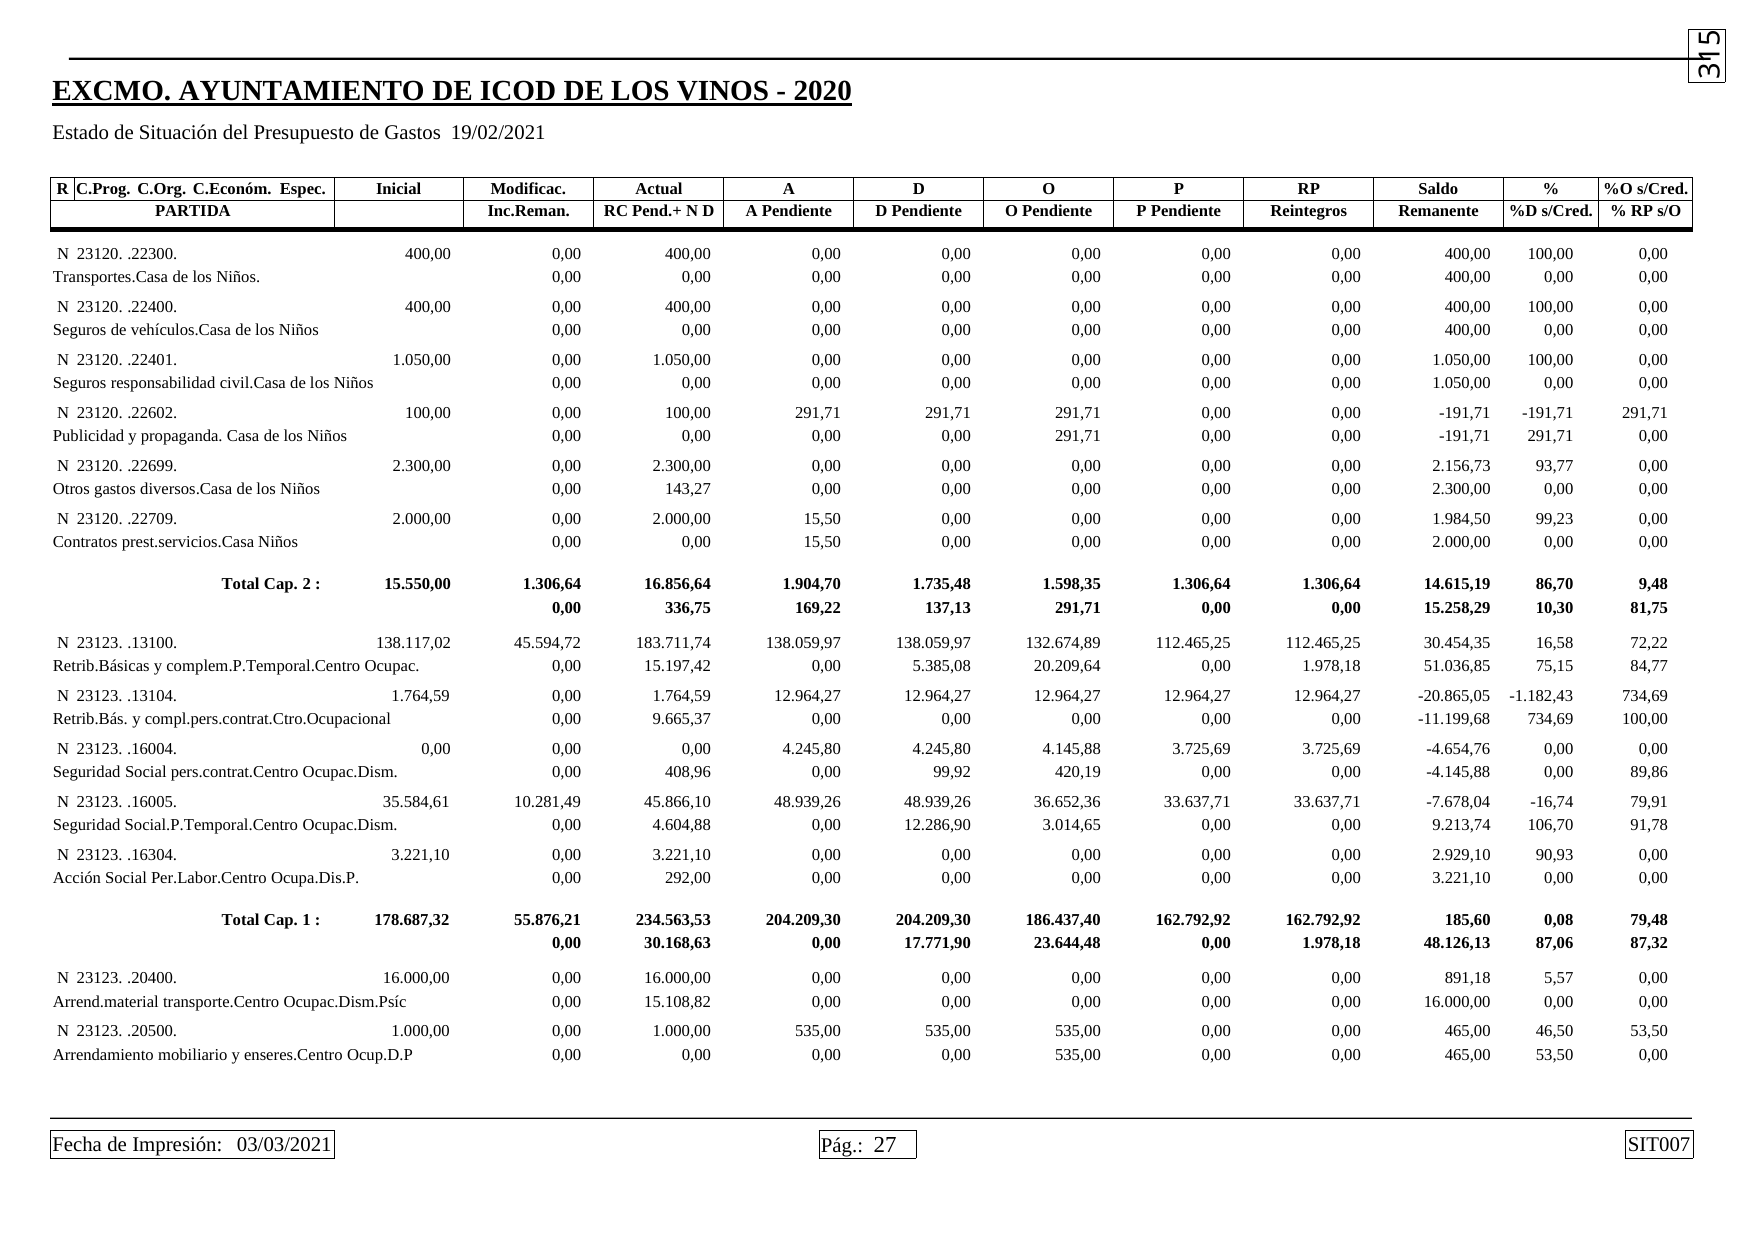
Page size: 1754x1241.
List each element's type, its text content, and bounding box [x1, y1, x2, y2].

table_cell 9,48 [1596, 563, 1672, 596]
table_cell N 23123. .16004. 0,00 [48, 734, 482, 760]
table_cell 14.615,19 [1388, 563, 1498, 596]
table_cell 0,00 [482, 504, 607, 530]
table_cell 23.644,48 [997, 931, 1126, 961]
table_cell -1.182,43 [1498, 681, 1596, 707]
table_cell [374, 478, 482, 504]
table_cell 0,00 [867, 318, 997, 345]
table_cell 51.036,85 [1388, 654, 1498, 681]
table_cell 535,00 [997, 1016, 1126, 1043]
table_cell 0,00 [1126, 1016, 1256, 1043]
table_cell 0,00 [737, 478, 867, 504]
table_cell 0,00 [1596, 840, 1672, 866]
table_cell 100,00 [374, 398, 482, 424]
table_cell -16,74 [1498, 787, 1596, 813]
table_cell 400,00 [1388, 292, 1498, 318]
table_header Saldo [1374, 178, 1503, 200]
table_cell 0,00 [482, 478, 607, 504]
table_cell Otros gastos diversos.Casa de los Niños [48, 478, 374, 504]
table_cell 336,75 [607, 596, 737, 625]
table_cell 0,00 [1596, 1043, 1672, 1069]
table_cell 0,00 [737, 318, 867, 345]
table_cell Arrend.material transporte.Centro Ocupac.Dism.Psíc [48, 990, 482, 1016]
table_cell 55.876,21 [482, 899, 607, 931]
table_header O [984, 178, 1113, 200]
table_cell 2.000,00 [374, 504, 482, 530]
table_cell 30.454,35 [1388, 625, 1498, 654]
table_cell Acción Social Per.Labor.Centro Ocupa.Dis.P. [48, 866, 482, 898]
table_cell 0,00 [482, 345, 607, 371]
table_cell 169,22 [737, 596, 867, 625]
table_cell 0,00 [997, 478, 1126, 504]
table_cell 0,00 [1126, 840, 1256, 866]
table_cell [335, 201, 463, 227]
table_cell 0,00 [1126, 530, 1256, 563]
table_cell 0,00 [1256, 840, 1388, 866]
table_cell 0,00 [482, 265, 607, 292]
table_header 0,00 [737, 239, 867, 265]
table_cell 15.258,29 [1388, 596, 1498, 625]
table_cell Seguros de vehículos.Casa de los Niños [48, 318, 374, 345]
table_cell 0,00 [997, 840, 1126, 866]
table_cell 5,57 [1498, 961, 1596, 990]
table_cell [374, 596, 482, 625]
table_cell 0,00 [1596, 318, 1672, 345]
table_cell 1.306,64 [1126, 563, 1256, 596]
table_header RP [1244, 178, 1373, 200]
table_cell 0,00 [1256, 398, 1388, 424]
table_cell 183.711,74 [607, 625, 737, 654]
table_header Inicial [335, 178, 463, 200]
table_cell Contratos prest.servicios.Casa Niños [48, 530, 374, 563]
table_cell 84,77 [1596, 654, 1672, 681]
table_cell 0,00 [1596, 424, 1672, 451]
table_cell [374, 424, 482, 451]
table_cell 0,00 [1256, 707, 1388, 733]
table_cell 0,00 [1126, 478, 1256, 504]
table_cell 143,27 [607, 478, 737, 504]
table_cell 0,00 [1126, 813, 1256, 839]
table_cell 234.563,53 [607, 899, 737, 931]
table_cell 45.866,10 [607, 787, 737, 813]
table_cell 2.300,00 [607, 451, 737, 477]
table_cell 0,00 [1126, 424, 1256, 451]
table_cell 0,00 [1596, 451, 1672, 477]
table_cell 12.964,27 [1126, 681, 1256, 707]
table_cell 0,00 [1126, 265, 1256, 292]
table_cell 0,00 [997, 265, 1126, 292]
table_cell 0,00 [1126, 990, 1256, 1016]
table_cell 0,00 [737, 840, 867, 866]
table_cell Total Cap. 2 : [48, 563, 374, 596]
table_cell 100,00 [1596, 707, 1672, 733]
table_cell 0,00 [997, 707, 1126, 733]
table_cell PARTIDA [51, 201, 334, 227]
table_cell 0,00 [867, 707, 997, 733]
table_cell 535,00 [997, 1043, 1126, 1069]
table_cell -11.199,68 [1388, 707, 1498, 733]
table_header 0,00 [997, 239, 1126, 265]
table_cell 0,00 [867, 345, 997, 371]
table_cell 0,00 [1256, 596, 1388, 625]
table_cell 15,50 [737, 530, 867, 563]
text 315 [1689, 31, 1724, 82]
table_cell N 23120. .22709. [48, 504, 374, 530]
table_cell 137,13 [867, 596, 997, 625]
table_cell 185,60 [1388, 899, 1498, 931]
table_cell -7.678,04 [1388, 787, 1498, 813]
table_cell 0,00 [867, 961, 997, 990]
table_cell 0,00 [607, 318, 737, 345]
table_cell 4.604,88 [607, 813, 737, 839]
table_cell 17.771,90 [867, 931, 997, 961]
table_cell 420,19 [997, 760, 1126, 787]
table_cell 0,00 [1256, 813, 1388, 839]
table_cell 0,00 [1596, 530, 1672, 563]
table_cell 33.637,71 [1126, 787, 1256, 813]
table_cell 0,00 [737, 760, 867, 787]
table_cell 0,00 [867, 1043, 997, 1069]
table_cell 291,71 [997, 398, 1126, 424]
table_cell 891,18 [1388, 961, 1498, 990]
table_cell 12.964,27 [1256, 681, 1388, 707]
table_cell 0,00 [482, 681, 607, 707]
table_header 400,00 [1388, 239, 1498, 265]
table_cell 0,00 [867, 424, 997, 451]
table_cell 15.550,00 [374, 563, 482, 596]
table_cell 75,15 [1498, 654, 1596, 681]
table_cell Publicidad y propaganda. Casa de los Niños [48, 424, 374, 451]
table_cell 15,50 [737, 504, 867, 530]
table_cell 0,00 [1498, 371, 1596, 398]
table_cell 0,00 [1126, 760, 1256, 787]
text Estado de Situación del Presupuesto de Gastos 19/02/2021 [52, 120, 1704, 144]
table_cell [374, 530, 482, 563]
table_cell 0,00 [482, 424, 607, 451]
table_cell N 23123. .13100. [48, 625, 374, 654]
table_cell 0,00 [997, 292, 1126, 318]
table_cell 1.735,48 [867, 563, 997, 596]
table_cell 1.000,00 [607, 1016, 737, 1043]
table_header 0,00 [482, 239, 607, 265]
table_cell 535,00 [737, 1016, 867, 1043]
table_cell 0,00 [482, 1016, 607, 1043]
table_cell 9.213,74 [1388, 813, 1498, 839]
table_cell 0,00 [482, 398, 607, 424]
table_cell 1.598,35 [997, 563, 1126, 596]
table_cell 0,00 [482, 654, 607, 681]
table_cell 465,00 [1388, 1016, 1498, 1043]
table_header 0,00 [1256, 239, 1388, 265]
table_cell 162.792,92 [1256, 899, 1388, 931]
table_header %O s/Cred. [1599, 178, 1692, 200]
table_cell 1.306,64 [1256, 563, 1388, 596]
table_cell [374, 318, 482, 345]
table_cell 0,00 [867, 478, 997, 504]
table_cell [48, 931, 482, 961]
table_cell 0,00 [867, 265, 997, 292]
table_header Actual [594, 178, 723, 200]
table_cell 12.964,27 [997, 681, 1126, 707]
table_cell 53,50 [1498, 1043, 1596, 1069]
table_cell 0,00 [1498, 530, 1596, 563]
table_cell 1.050,00 [1388, 345, 1498, 371]
table_cell 138.117,02 [374, 625, 482, 654]
table_header 0,00 [867, 239, 997, 265]
table_cell 0,00 [482, 760, 607, 787]
table_header C.Prog. C.Org. C.Económ. Espec. [75, 178, 334, 200]
table_cell 87,06 [1498, 931, 1596, 961]
table_cell 0,00 [737, 371, 867, 398]
table_cell 10.281,49 [482, 787, 607, 813]
table_cell 0,08 [1498, 899, 1596, 931]
table_cell 0,00 [1256, 1043, 1388, 1069]
table_cell 0,00 [1498, 318, 1596, 345]
table_cell N 23120. .22401. [48, 345, 374, 371]
table_cell 0,00 [997, 345, 1126, 371]
table_cell 291,71 [997, 424, 1126, 451]
table_cell 0,00 [867, 292, 997, 318]
table_cell N 23123. .20500. 1.000,00 [48, 1016, 482, 1043]
table_cell D Pendiente [854, 201, 983, 227]
table_cell 0,00 [1256, 478, 1388, 504]
table_cell 72,22 [1596, 625, 1672, 654]
table_cell N 23123. .20400. 16.000,00 [48, 961, 482, 990]
table_cell 12.286,90 [867, 813, 997, 839]
table_cell 2.156,73 [1388, 451, 1498, 477]
table_cell 0,00 [607, 1043, 737, 1069]
subtitle EXCMO. AYUNTAMIENTO DE ICOD DE LOS VINOS - 2020 [52, 73, 1704, 107]
table_cell Inc.Reman. [464, 201, 593, 227]
table_cell 30.168,63 [607, 931, 737, 961]
table_cell 93,77 [1498, 451, 1596, 477]
table_cell 0,00 [607, 265, 737, 292]
table_cell 48.939,26 [737, 787, 867, 813]
table_cell 0,00 [482, 961, 607, 990]
table_cell 46,50 [1498, 1016, 1596, 1043]
table_cell 0,00 [1126, 345, 1256, 371]
table_cell Remanente [1374, 201, 1503, 227]
table_cell 138.059,97 [867, 625, 997, 654]
table_cell 162.792,92 [1126, 899, 1256, 931]
table_cell 0,00 [737, 990, 867, 1016]
table_cell 0,00 [737, 1043, 867, 1069]
table_cell 138.059,97 [737, 625, 867, 654]
table_cell 0,00 [607, 424, 737, 451]
table_cell 5.385,08 [867, 654, 997, 681]
table_cell RC Pend.+ N D [594, 201, 723, 227]
table_cell N 23123. .13104. 1.764,59 [48, 681, 482, 707]
table_cell 3.014,65 [997, 813, 1126, 839]
table_cell 0,00 [482, 813, 607, 839]
table_cell 1.050,00 [607, 345, 737, 371]
table_cell 0,00 [1256, 318, 1388, 345]
table_cell 2.000,00 [1388, 530, 1498, 563]
table_cell Seguridad Social.P.Temporal.Centro Ocupac.Dism. [48, 813, 482, 839]
table_cell 291,71 [1596, 398, 1672, 424]
table_cell 292,00 [607, 866, 737, 898]
table_cell P Pendiente [1114, 201, 1243, 227]
table_cell 112.465,25 [1126, 625, 1256, 654]
table_header 400,00 [607, 239, 737, 265]
table_cell Retrib.Básicas y complem.P.Temporal.Centro Ocupac. [48, 654, 482, 681]
table_cell 12.964,27 [737, 681, 867, 707]
table_cell 2.929,10 [1388, 840, 1498, 866]
table_cell 1.984,50 [1388, 504, 1498, 530]
table_cell 1.764,59 [607, 681, 737, 707]
table_cell 2.300,00 [1388, 478, 1498, 504]
table_cell 0,00 [1596, 866, 1672, 898]
table_cell 0,00 [997, 451, 1126, 477]
table_cell 0,00 [482, 707, 607, 733]
table_cell 9.665,37 [607, 707, 737, 733]
table_cell 3.725,69 [1126, 734, 1256, 760]
table_cell 89,86 [1596, 760, 1672, 787]
table_cell 0,00 [737, 866, 867, 898]
table_cell 0,00 [737, 707, 867, 733]
table_cell 33.637,71 [1256, 787, 1388, 813]
table_cell 4.245,80 [737, 734, 867, 760]
table_cell Total Cap. 1 : 178.687,32 [48, 899, 482, 931]
table_cell Transportes.Casa de los Niños. [48, 265, 374, 292]
table_cell 0,00 [1126, 318, 1256, 345]
table_cell -191,71 [1388, 398, 1498, 424]
table_cell 0,00 [737, 931, 867, 961]
table_cell 100,00 [1498, 292, 1596, 318]
table_cell N 23120. .22602. [48, 398, 374, 424]
table_cell N 23123. .16304. 3.221,10 [48, 840, 482, 866]
table_cell 0,00 [482, 866, 607, 898]
table_header A [724, 178, 853, 200]
table_cell 0,00 [1256, 345, 1388, 371]
table_header Modificac. [464, 178, 593, 200]
table_cell 0,00 [1498, 265, 1596, 292]
table_cell 99,92 [867, 760, 997, 787]
table_cell 0,00 [1256, 371, 1388, 398]
table_cell 204.209,30 [737, 899, 867, 931]
table_cell 132.674,89 [997, 625, 1126, 654]
table_cell [374, 371, 482, 398]
table_cell 400,00 [607, 292, 737, 318]
table_cell 0,00 [1596, 371, 1672, 398]
table_cell 0,00 [482, 292, 607, 318]
table_cell 48.939,26 [867, 787, 997, 813]
table_cell 0,00 [997, 990, 1126, 1016]
table_cell 45.594,72 [482, 625, 607, 654]
table_cell 0,00 [1256, 760, 1388, 787]
table_cell 4.145,88 [997, 734, 1126, 760]
table_cell 0,00 [482, 318, 607, 345]
table_header % [1504, 178, 1598, 200]
table_cell 1.904,70 [737, 563, 867, 596]
table_cell 0,00 [1596, 265, 1672, 292]
table_cell 0,00 [482, 530, 607, 563]
table_cell 0,00 [867, 840, 997, 866]
table_cell 91,78 [1596, 813, 1672, 839]
table_cell 4.245,80 [867, 734, 997, 760]
table_cell 0,00 [1126, 961, 1256, 990]
table_cell 0,00 [1126, 931, 1256, 961]
table_cell % RP s/O [1599, 201, 1692, 227]
table_cell 0,00 [1256, 866, 1388, 898]
table_header 100,00 [1498, 239, 1596, 265]
table_cell 0,00 [1256, 424, 1388, 451]
table_cell 53,50 [1596, 1016, 1672, 1043]
table_header D [854, 178, 983, 200]
table_cell 400,00 [1388, 318, 1498, 345]
table_cell 0,00 [482, 371, 607, 398]
table_cell 0,00 [482, 931, 607, 961]
table_cell -4.145,88 [1388, 760, 1498, 787]
table_cell -4.654,76 [1388, 734, 1498, 760]
table_cell [48, 596, 374, 625]
table_cell 0,00 [1498, 734, 1596, 760]
table_cell 48.126,13 [1388, 931, 1498, 961]
table_cell 0,00 [1256, 504, 1388, 530]
table_cell 79,48 [1596, 899, 1672, 931]
table_cell Reintegros [1244, 201, 1373, 227]
table_cell Retrib.Bás. y compl.pers.contrat.Ctro.Ocupacional [48, 707, 482, 733]
table_cell 0,00 [737, 424, 867, 451]
table_cell 0,00 [1596, 990, 1672, 1016]
table_cell 0,00 [1126, 398, 1256, 424]
table_cell 3.725,69 [1256, 734, 1388, 760]
table_cell 3.221,10 [607, 840, 737, 866]
table_cell 186.437,40 [997, 899, 1126, 931]
table_cell 15.197,42 [607, 654, 737, 681]
table_cell [374, 265, 482, 292]
table_cell 0,00 [867, 990, 997, 1016]
table_cell 0,00 [1126, 707, 1256, 733]
table_cell 0,00 [737, 451, 867, 477]
table_cell 0,00 [737, 292, 867, 318]
table_cell 20.209,64 [997, 654, 1126, 681]
table_cell N 23120. .22699. [48, 451, 374, 477]
table_cell Seguros responsabilidad civil.Casa de los Niños [48, 371, 374, 398]
table_cell 90,93 [1498, 840, 1596, 866]
table_cell 2.000,00 [607, 504, 737, 530]
table_cell -191,71 [1388, 424, 1498, 451]
table_cell 0,00 [1126, 292, 1256, 318]
table_cell 3.221,10 [1388, 866, 1498, 898]
table_cell 0,00 [867, 504, 997, 530]
table_cell 734,69 [1596, 681, 1672, 707]
table_cell 86,70 [1498, 563, 1596, 596]
table_cell 87,32 [1596, 931, 1672, 961]
table_cell 0,00 [1256, 451, 1388, 477]
table_cell -191,71 [1498, 398, 1596, 424]
table_cell 0,00 [737, 265, 867, 292]
table_cell 1.306,64 [482, 563, 607, 596]
table_cell 0,00 [1126, 596, 1256, 625]
table_cell 0,00 [1596, 961, 1672, 990]
table_header 0,00 [1596, 239, 1672, 265]
table_cell 0,00 [997, 318, 1126, 345]
table_cell 0,00 [997, 866, 1126, 898]
table_cell N 23120. .22400. [48, 292, 374, 318]
table_cell 0,00 [997, 961, 1126, 990]
table_cell 0,00 [997, 504, 1126, 530]
table_cell 0,00 [1596, 292, 1672, 318]
table_cell 0,00 [867, 371, 997, 398]
table_cell A Pendiente [724, 201, 853, 227]
table_cell 0,00 [737, 345, 867, 371]
table_cell 16.856,64 [607, 563, 737, 596]
table_cell 16.000,00 [607, 961, 737, 990]
table_cell 0,00 [997, 530, 1126, 563]
table_cell %D s/Cred. [1504, 201, 1598, 227]
table_cell 0,00 [1256, 961, 1388, 990]
table_cell 0,00 [1256, 1016, 1388, 1043]
table_cell 0,00 [1126, 654, 1256, 681]
table_cell 0,00 [482, 840, 607, 866]
table_cell O Pendiente [984, 201, 1113, 227]
table_header R [51, 178, 74, 200]
table_cell Seguridad Social pers.contrat.Centro Ocupac.Dism. [48, 760, 482, 787]
table_cell 1.978,18 [1256, 654, 1388, 681]
table_cell 16,58 [1498, 625, 1596, 654]
table_cell 400,00 [1388, 265, 1498, 292]
table_cell 0,00 [1126, 866, 1256, 898]
table_cell 204.209,30 [867, 899, 997, 931]
table_cell 0,00 [997, 371, 1126, 398]
table_cell 0,00 [1126, 371, 1256, 398]
table_cell 0,00 [737, 813, 867, 839]
table_header 0,00 [1126, 239, 1256, 265]
table_cell 0,00 [1256, 292, 1388, 318]
table_header P [1114, 178, 1243, 200]
table_header N 23120. .22300. [48, 239, 374, 265]
table_cell 100,00 [607, 398, 737, 424]
table_cell 0,00 [1256, 990, 1388, 1016]
table_cell 408,96 [607, 760, 737, 787]
table_cell 0,00 [867, 451, 997, 477]
table_cell 16.000,00 [1388, 990, 1498, 1016]
table_cell 0,00 [1498, 866, 1596, 898]
table_cell 0,00 [867, 530, 997, 563]
table_cell 0,00 [1256, 265, 1388, 292]
table_cell 79,91 [1596, 787, 1672, 813]
table_cell 0,00 [1498, 990, 1596, 1016]
table_header 400,00 [374, 239, 482, 265]
table_cell 0,00 [482, 1043, 607, 1069]
table_cell 15.108,82 [607, 990, 737, 1016]
table_cell 0,00 [607, 734, 737, 760]
table_cell 0,00 [867, 866, 997, 898]
table_cell 291,71 [997, 596, 1126, 625]
table_cell 0,00 [482, 451, 607, 477]
table_cell 0,00 [737, 961, 867, 990]
table_cell 535,00 [867, 1016, 997, 1043]
table_cell Arrendamiento mobiliario y enseres.Centro Ocup.D.P [48, 1043, 482, 1069]
table_cell 0,00 [607, 371, 737, 398]
table_cell 81,75 [1596, 596, 1672, 625]
table_cell 0,00 [1596, 478, 1672, 504]
table_cell 734,69 [1498, 707, 1596, 733]
table_cell 0,00 [482, 596, 607, 625]
table_cell 0,00 [1126, 451, 1256, 477]
table_cell 99,23 [1498, 504, 1596, 530]
table_cell 1.050,00 [1388, 371, 1498, 398]
table_cell 12.964,27 [867, 681, 997, 707]
table_cell 1.050,00 [374, 345, 482, 371]
table_cell 112.465,25 [1256, 625, 1388, 654]
table_cell 0,00 [1596, 734, 1672, 760]
table_cell 0,00 [482, 734, 607, 760]
table_cell 291,71 [1498, 424, 1596, 451]
table_cell 1.978,18 [1256, 931, 1388, 961]
table_cell 0,00 [607, 530, 737, 563]
table_cell 0,00 [1498, 760, 1596, 787]
table_cell 0,00 [482, 990, 607, 1016]
table_cell 0,00 [737, 654, 867, 681]
table_cell 36.652,36 [997, 787, 1126, 813]
table_cell 0,00 [1126, 1043, 1256, 1069]
table_cell 0,00 [1596, 504, 1672, 530]
table_cell 465,00 [1388, 1043, 1498, 1069]
table_cell 2.300,00 [374, 451, 482, 477]
table_cell 10,30 [1498, 596, 1596, 625]
table_cell 0,00 [1498, 478, 1596, 504]
table_cell -20.865,05 [1388, 681, 1498, 707]
table_cell N 23123. .16005. 35.584,61 [48, 787, 482, 813]
table_cell 0,00 [1126, 504, 1256, 530]
table_cell 291,71 [737, 398, 867, 424]
table_cell 0,00 [1256, 530, 1388, 563]
table_cell 291,71 [867, 398, 997, 424]
table_cell 400,00 [374, 292, 482, 318]
table_cell 106,70 [1498, 813, 1596, 839]
table_cell 100,00 [1498, 345, 1596, 371]
table_cell 0,00 [1596, 345, 1672, 371]
